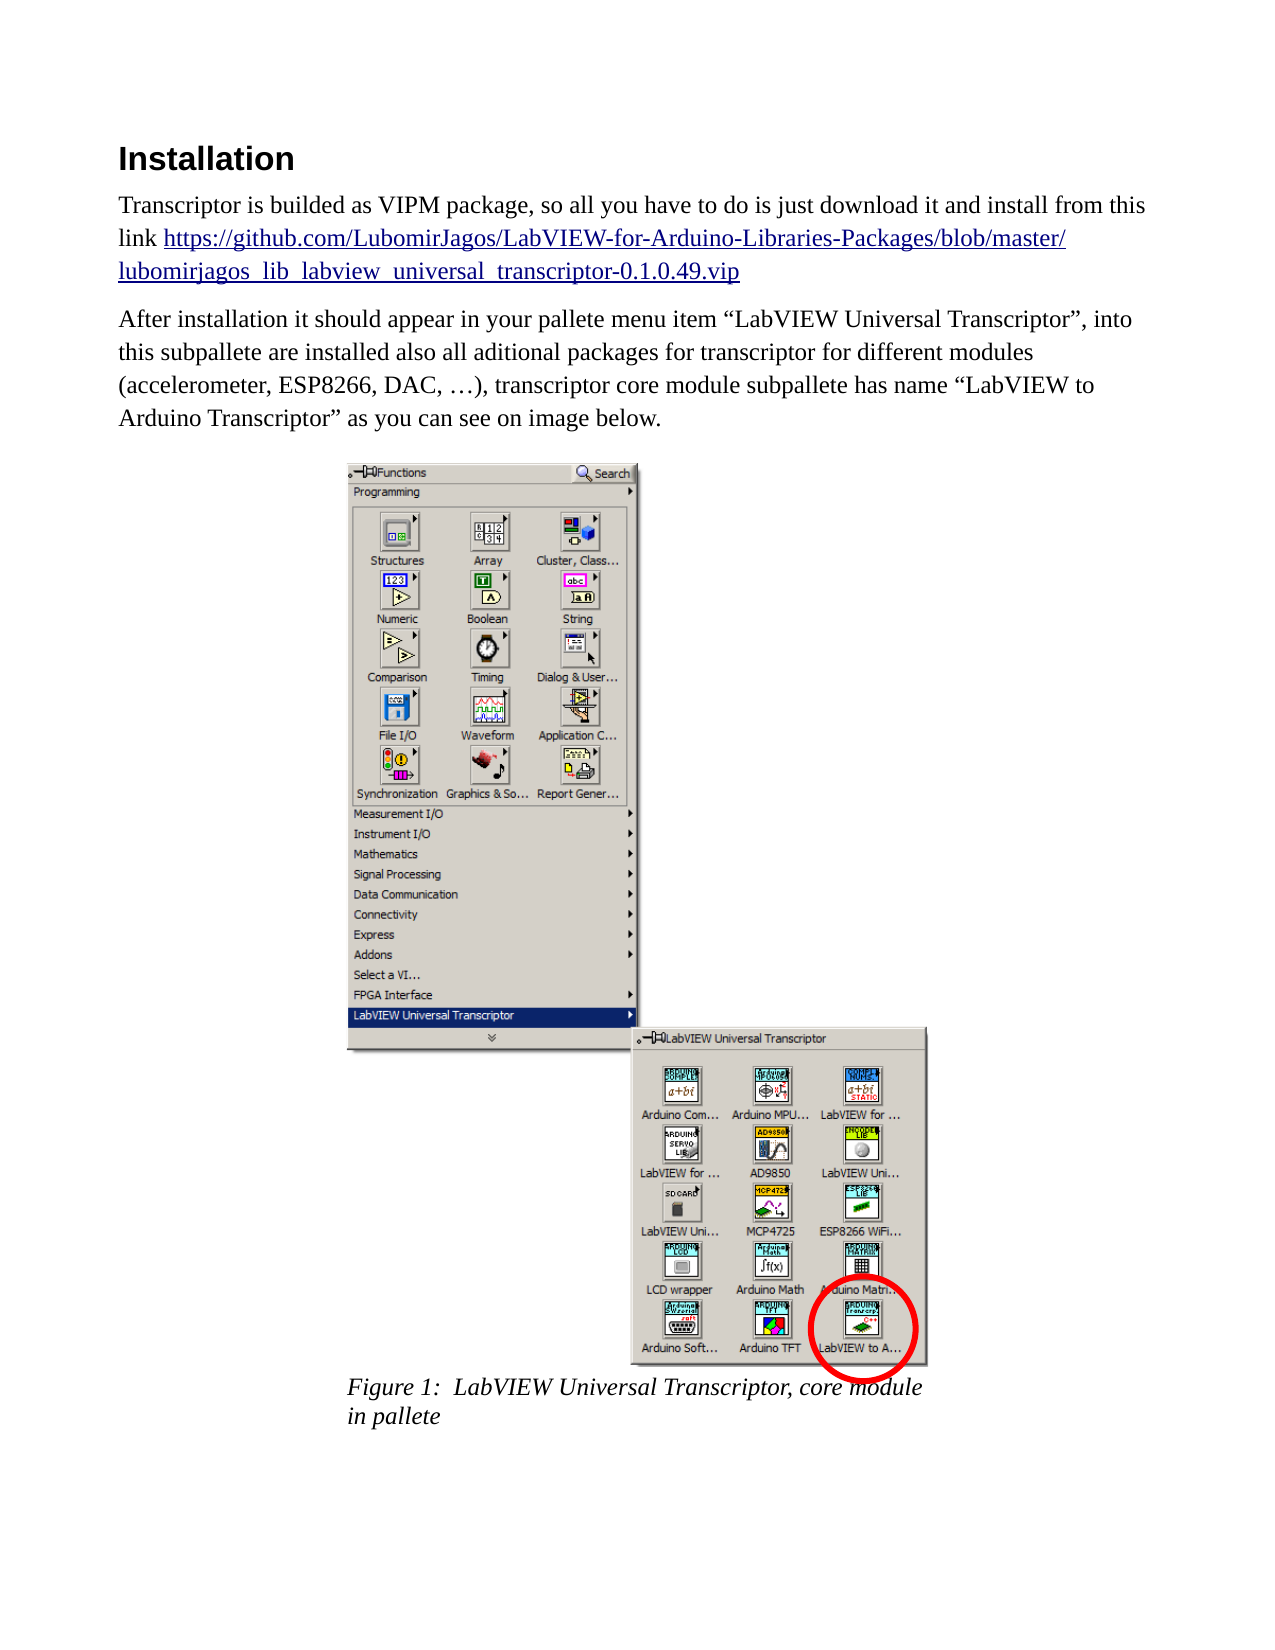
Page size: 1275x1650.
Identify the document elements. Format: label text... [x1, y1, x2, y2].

text Figure 1: LabVIEW Universal Transcriptor, core module in pallete [347, 1367, 928, 1430]
picture [346, 462, 929, 1367]
text After installation it should appear in your pallete menu item “LabVIEW Universal Transcriptor”, into this subpallete are installed also all aditional packages for transcriptor for different modules (accelerometer, ESP8266, DAC, …), transcriptor core module subpallete has name “LabVIEW to Arduino Transcriptor” as you can see on image below. [118, 304, 1157, 432]
subtitle Installation [118, 139, 1157, 178]
picture [814, 1280, 912, 1367]
text Transcriptor is builded as VIPM package, so all you have to do is just download it and install from this link https://github.com/LubomirJagos/LabVIEW-for-Arduino-Libraries-Packages/blob/master/lubomirjagos_lib_labview_universal_transcriptor-0.1.0.49.vip [118, 190, 1157, 285]
